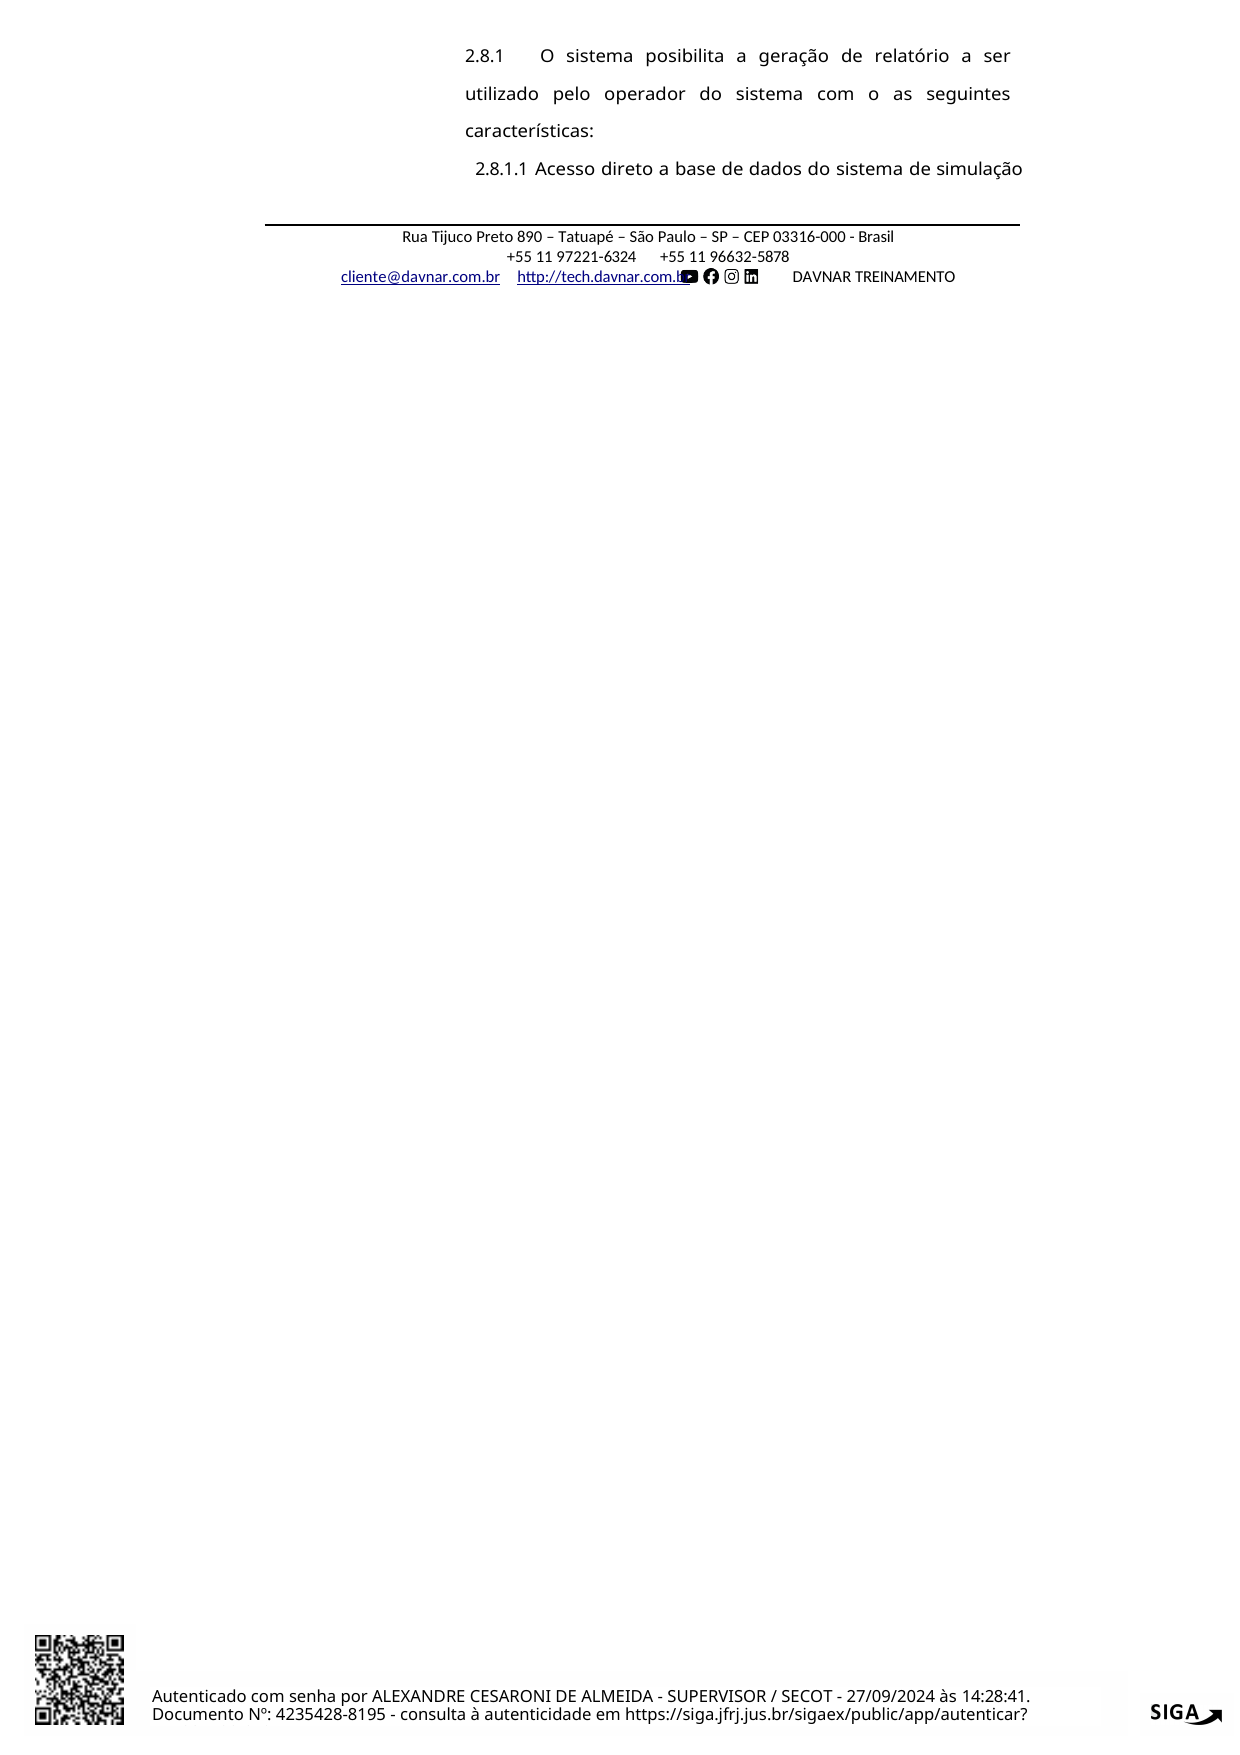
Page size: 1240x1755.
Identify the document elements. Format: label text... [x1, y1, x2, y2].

list Acesso direto a base de dados do sistema de simulação [475, 156, 1133, 180]
text Rua Tijuco Preto 890 – Tatuapé – São Paulo – SP – CEP 03316-000 - Brasil [196, 223, 1101, 246]
list O sistema posibilita a geração de relatório a ser utilizado pelo operador do sistema com o as seguintes características: [465, 44, 1012, 143]
text +55 11 97221-6324 +55 11 96632-5878 [175, 246, 1121, 266]
text cliente@davnar.com.br http://tech.davnar.com.br DAVNAR TREINAMENTO [175, 266, 1121, 287]
